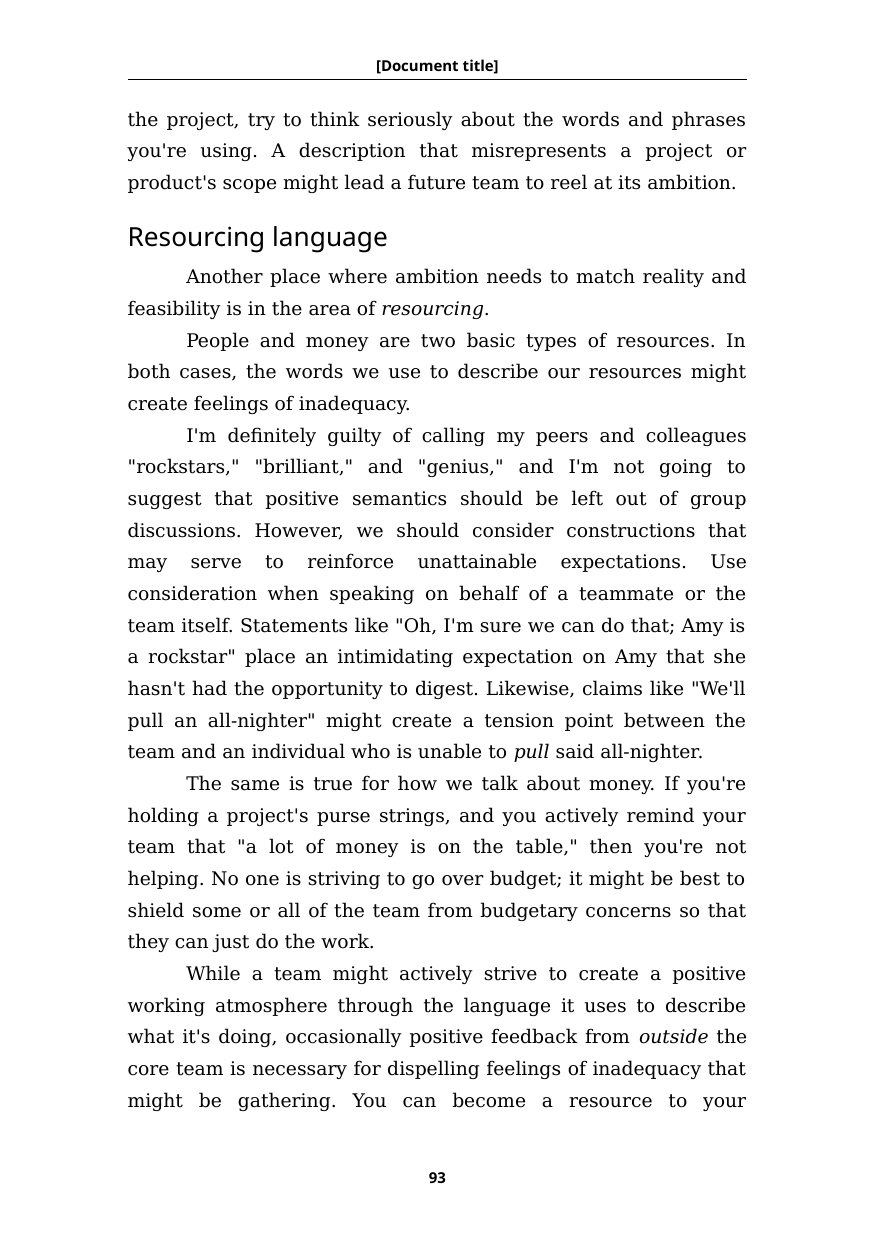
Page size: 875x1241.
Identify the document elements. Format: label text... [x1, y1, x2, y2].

text Another place where ambition needs to match reality and feasibility is in the area of resourcing. [127, 267, 747, 320]
text The same is true for how we talk about money. If you're holding a project's purse strings, and you actively remind your team that "a lot of money is on the table," then you're not helping. No one is striving to go over budget; it might be best to shield some or all of the team from budgetary concerns so that they can just do the work. [127, 773, 747, 953]
text People and money are two basic types of resources. In both cases, the words we use to describe our resources might create feelings of inadequacy. [127, 330, 747, 415]
text I'm definitely guilty of calling my peers and colleagues "rockstars," "brilliant," and "genius," and I'm not going to suggest that positive semantics should be left out of group discussions. However, we should consider constructions that may serve to reinforce unattainable expectations. Use consideration when speaking on behalf of a teammate or the team itself. Statements like "Oh, I'm sure we can do that; Amy is a rockstar" place an intimidating expectation on Amy that she hasn't had the opportunity to digest. Likewise, claims like "We'll pull an all-nighter" might create a tension point between the team and an individual who is unable to pull said all-nighter. [127, 425, 747, 763]
text While a team might actively strive to create a positive working atmosphere through the language it uses to describe what it's doing, occasionally positive feedback from outside the core team is necessary for dispelling feelings of inadequacy that might be gathering. You can become a resource to your [127, 963, 747, 1112]
text the project, try to think seriously about the words and phrases you're using. A description that misrepresents a project or product's scope might lead a future team to reel at its ambition. [127, 109, 747, 194]
subtitle Resourcing language [127, 218, 747, 254]
